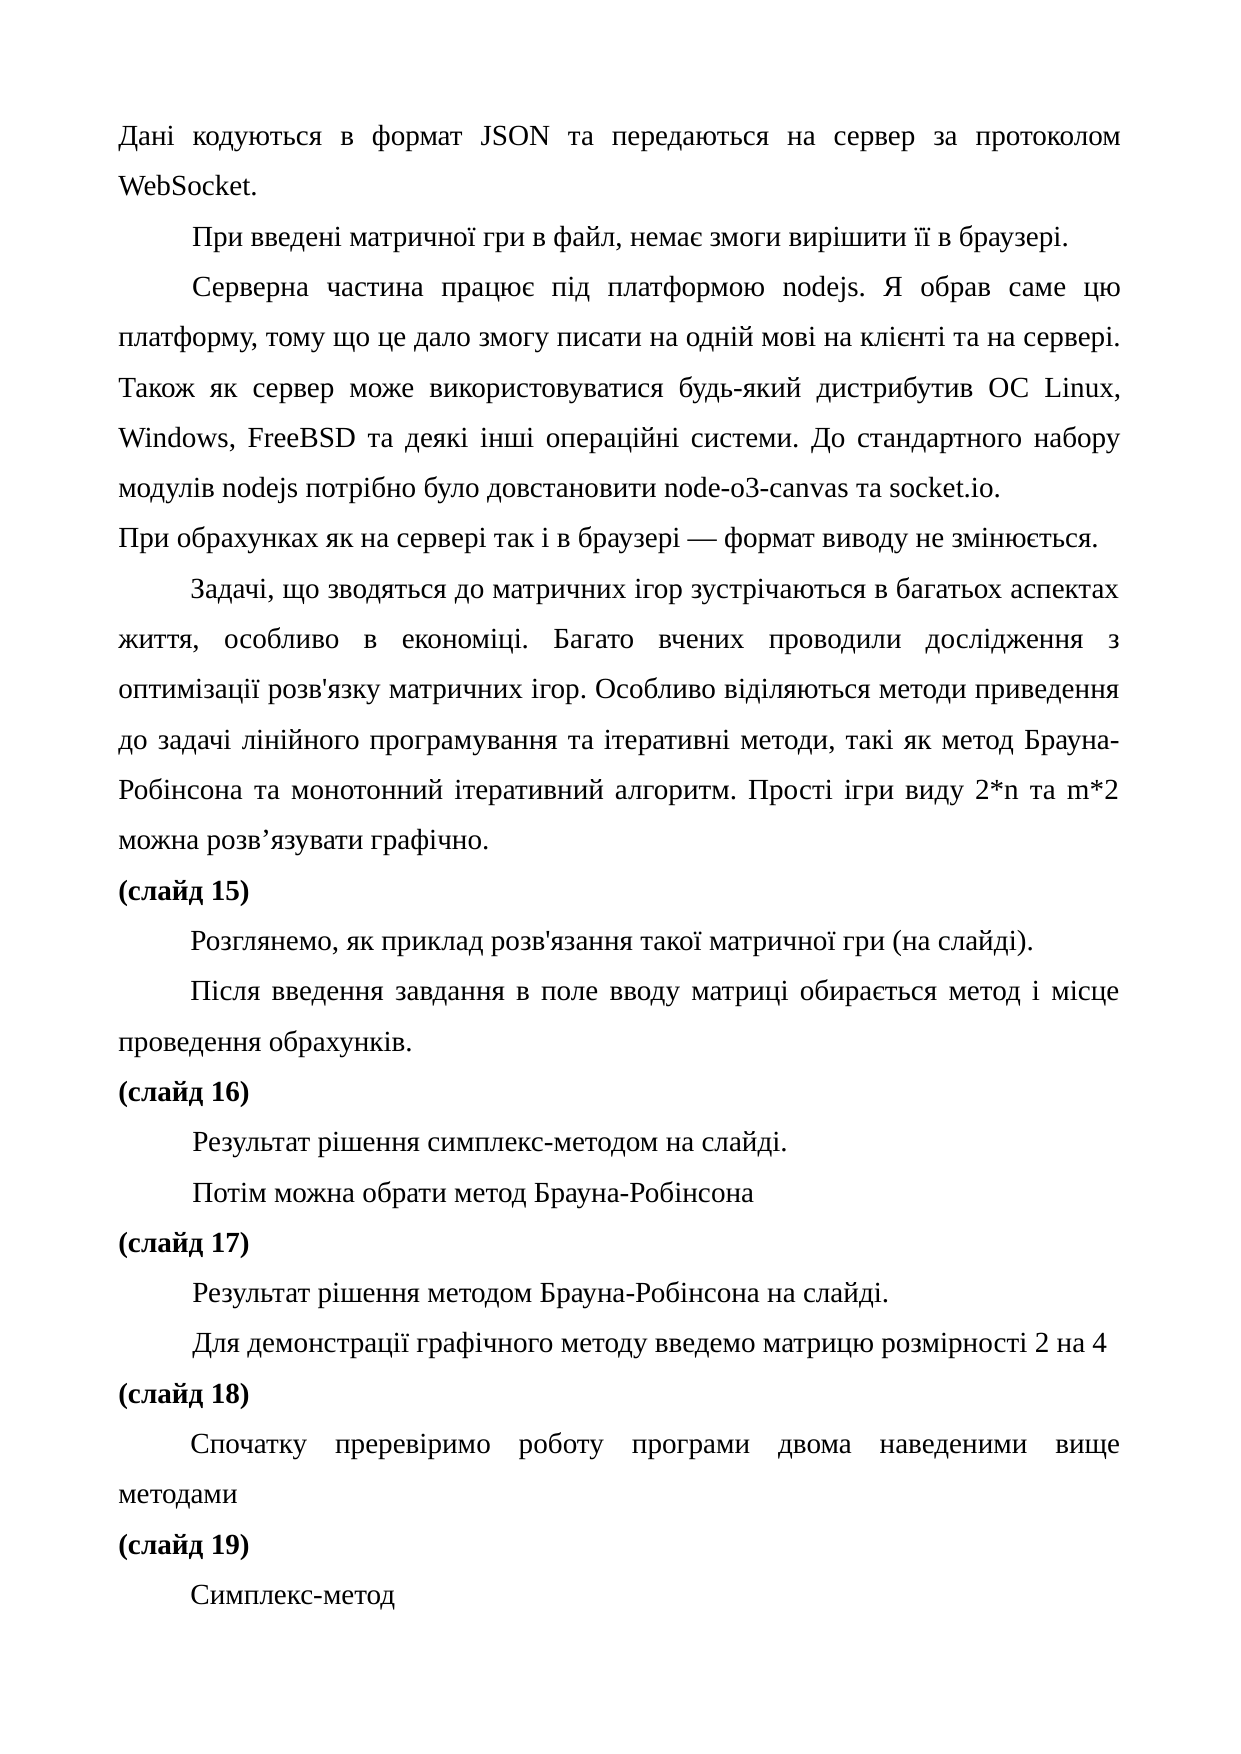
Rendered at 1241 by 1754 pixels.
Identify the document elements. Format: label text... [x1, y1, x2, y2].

text Потім можна обрати метод Брауна-Робінсона [118, 1175, 1122, 1208]
list (слайд 18) [118, 1376, 1122, 1409]
text Симплекс-метод [118, 1577, 1121, 1611]
text Після введення завдання в поле вводу матриці обирається метод і місце проведення обрахунків. [118, 973, 1121, 1057]
text Задачі, що зводяться до матричних ігор зустрічаються в багатьох аспектах життя, особливо в економіці. Багато вчених проводили дослідження з оптимізації розв'язку матричних ігор. Особливо віділяються методи приведення до задачі лінійного програмування та ітеративні методи, такі як метод Брауна-Робінсона та монотонний ітеративний алгоритм. Прості ігри виду 2*n та m*2 можна розв’язувати графічно. [118, 571, 1121, 856]
list (слайд 15) [118, 873, 1122, 906]
text Серверна частина працює під платформою nodejs. Я обрав саме цю платформу, тому що це дало змогу писати на одній мові на клієнті та на сервері. Також як сервер може використовуватися будь-який дистрибутив ОС Linux, Windows, FreeBSD та деякі інші операційні системи. До стандартного набору модулів nodejs потрібно було довстановити node-o3-canvas та socket.io. [118, 269, 1122, 504]
text При обрахунках як на сервері так і в браузері — формат виводу не змінюється. [118, 521, 1122, 554]
list (слайд 16) [118, 1074, 1122, 1108]
text При введені матричної гри в файл, немає змоги вирішити її в браузері. [118, 219, 1122, 252]
text Для демонстрації графічного методу введемо матрицю розмірності 2 на 4 [118, 1326, 1122, 1359]
text Спочатку преревіримо роботу програми двома наведеними вище методами [118, 1426, 1121, 1510]
text Розглянемо, як приклад розв'язання такої матричної гри (на слайді). [118, 923, 1121, 957]
list (слайд 19) [118, 1527, 1122, 1560]
text Дані кодуються в формат JSON та передаються на сервер за протоколом WebSocket. [118, 118, 1122, 202]
text Результат рішення методом Брауна-Робінсона на слайді. [118, 1275, 1122, 1309]
text Результат рішення симплекс-методом на слайді. [118, 1124, 1122, 1158]
text (слайд 17) [118, 1225, 1122, 1258]
